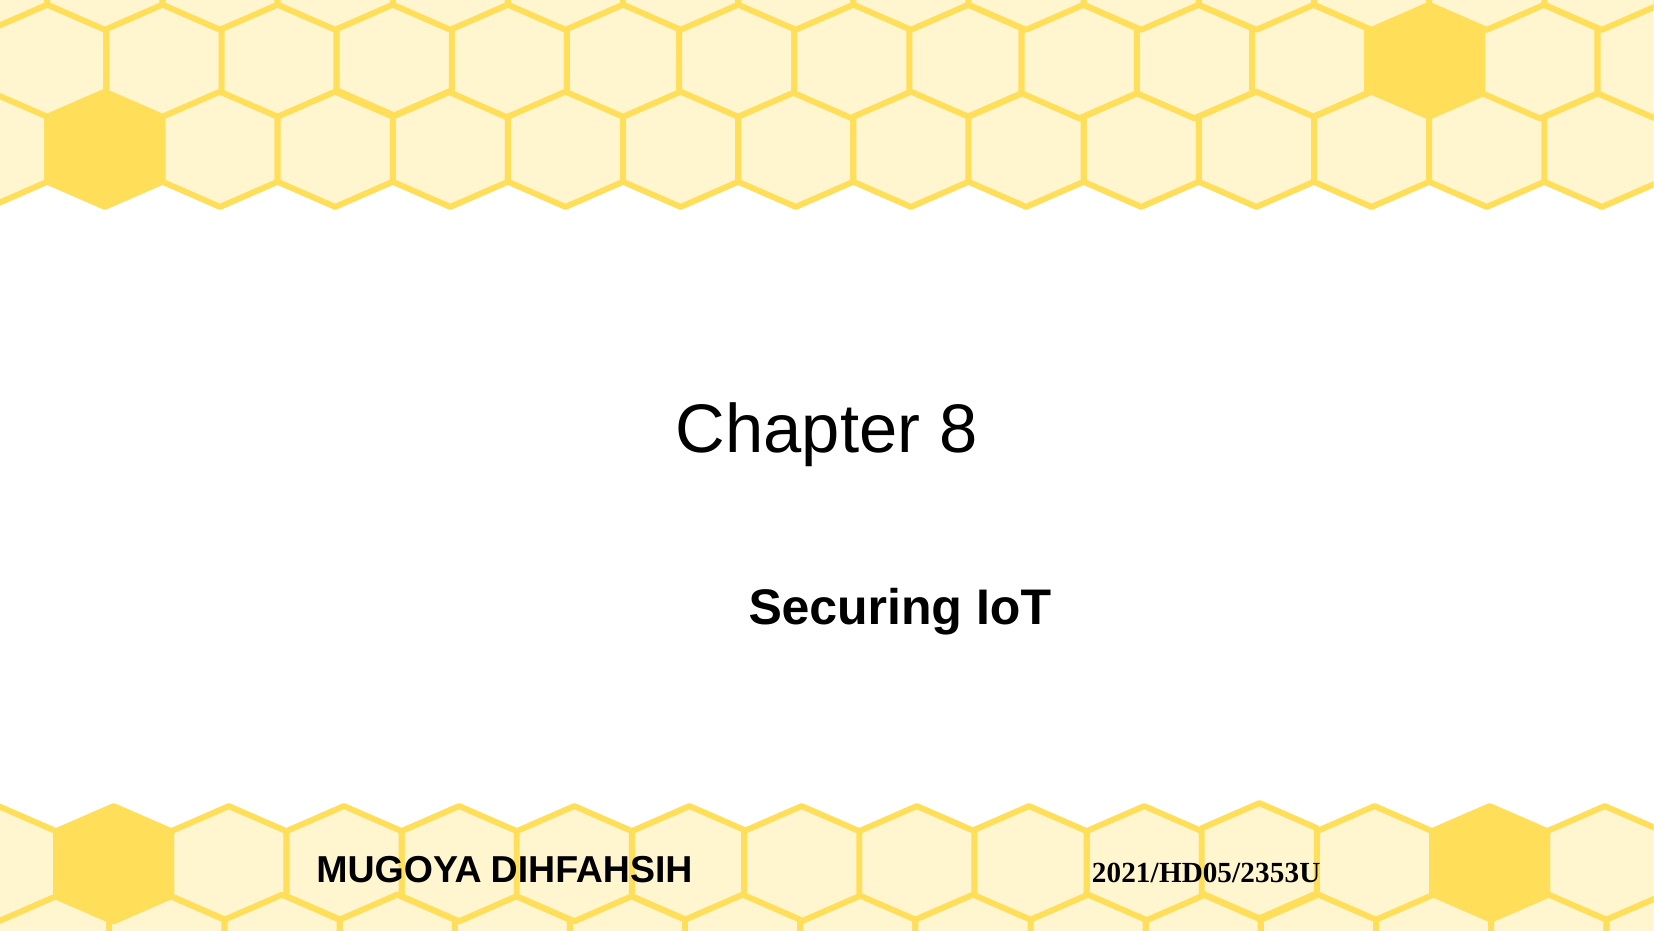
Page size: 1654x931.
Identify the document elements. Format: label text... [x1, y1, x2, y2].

text_box MUGOYA DIHFAHSIH 2021/HD05/2353U [301, 841, 1352, 898]
title Chapter 8 [88, 324, 1565, 532]
subtitle Securing IoT [562, 561, 1238, 709]
